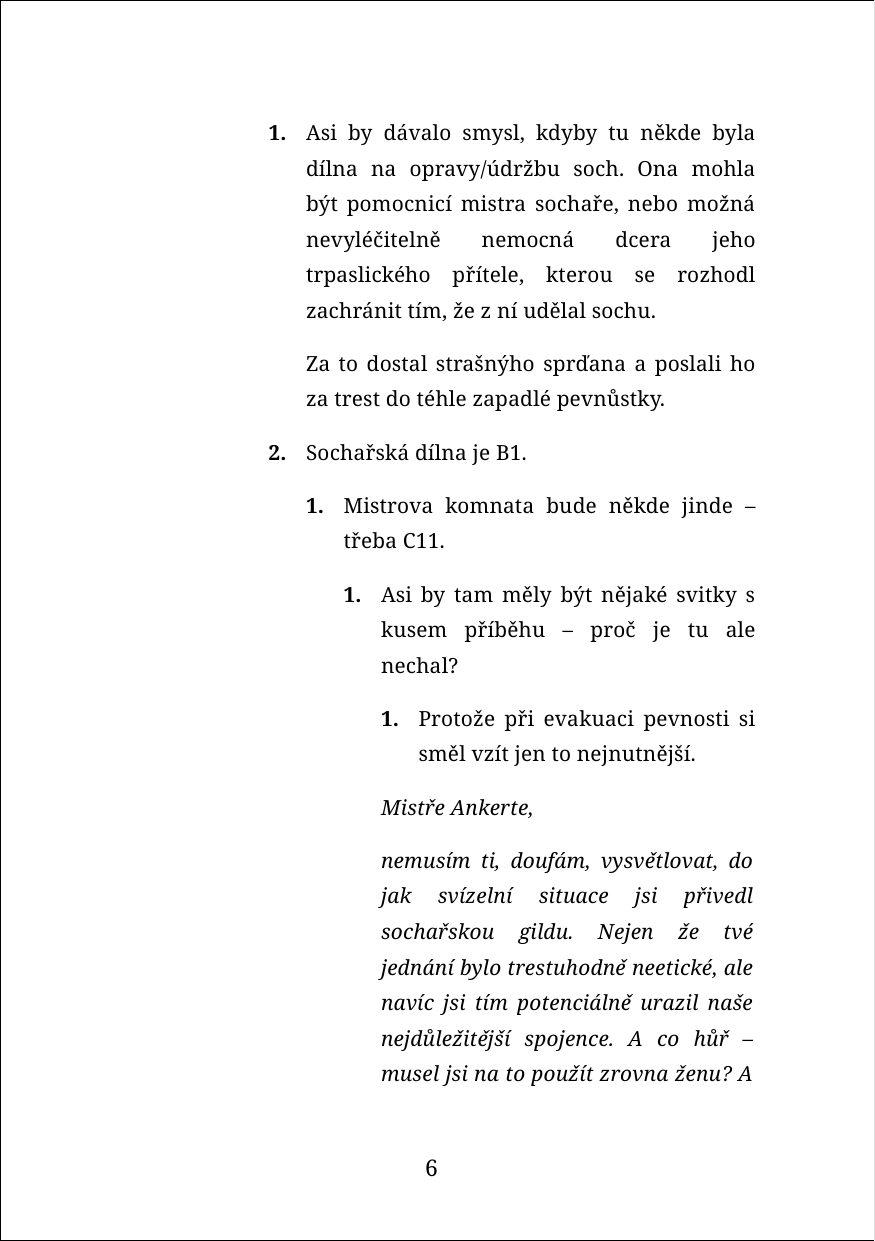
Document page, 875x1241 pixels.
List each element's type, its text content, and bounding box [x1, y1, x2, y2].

list Asi by dávalo smysl, kdyby tu někde byla dílna na opravy/údržbu soch. Ona mohla být pomocnicí mistra sochaře, nebo možná nevyléčitelně nemocná dcera jeho trpaslického přítele, kterou se rozhodl zachránit tím, že z ní udělal sochu. [268, 118, 756, 324]
list Za to dostal strašnýho sprďana a poslali ho za trest do téhle zapadlé pevnůstky. [268, 349, 756, 413]
list Protože při evakuaci pevnosti si směl vzít jen to nejnutnější. [381, 704, 756, 768]
list Mistrova komnata bude někde jinde – třeba C11. [306, 491, 756, 555]
list nemusím ti, doufám, vysvětlovat, do jak svízelní situace jsi přivedl sochařskou gildu. Nejen že tvé jednání bylo trestuhodně neetické, ale navíc jsi tím potenciálně urazil naše nejdůležitější spojence. A co hůř – musel jsi na to použít zrovna ženu? A [343, 846, 756, 1088]
list Sochařská dílna je B1. [268, 438, 756, 466]
list Mistře Ankerte, [343, 793, 756, 821]
list Asi by tam měly být nějaké svitky s kusem příběhu – proč je tu ale nechal? [343, 580, 756, 679]
